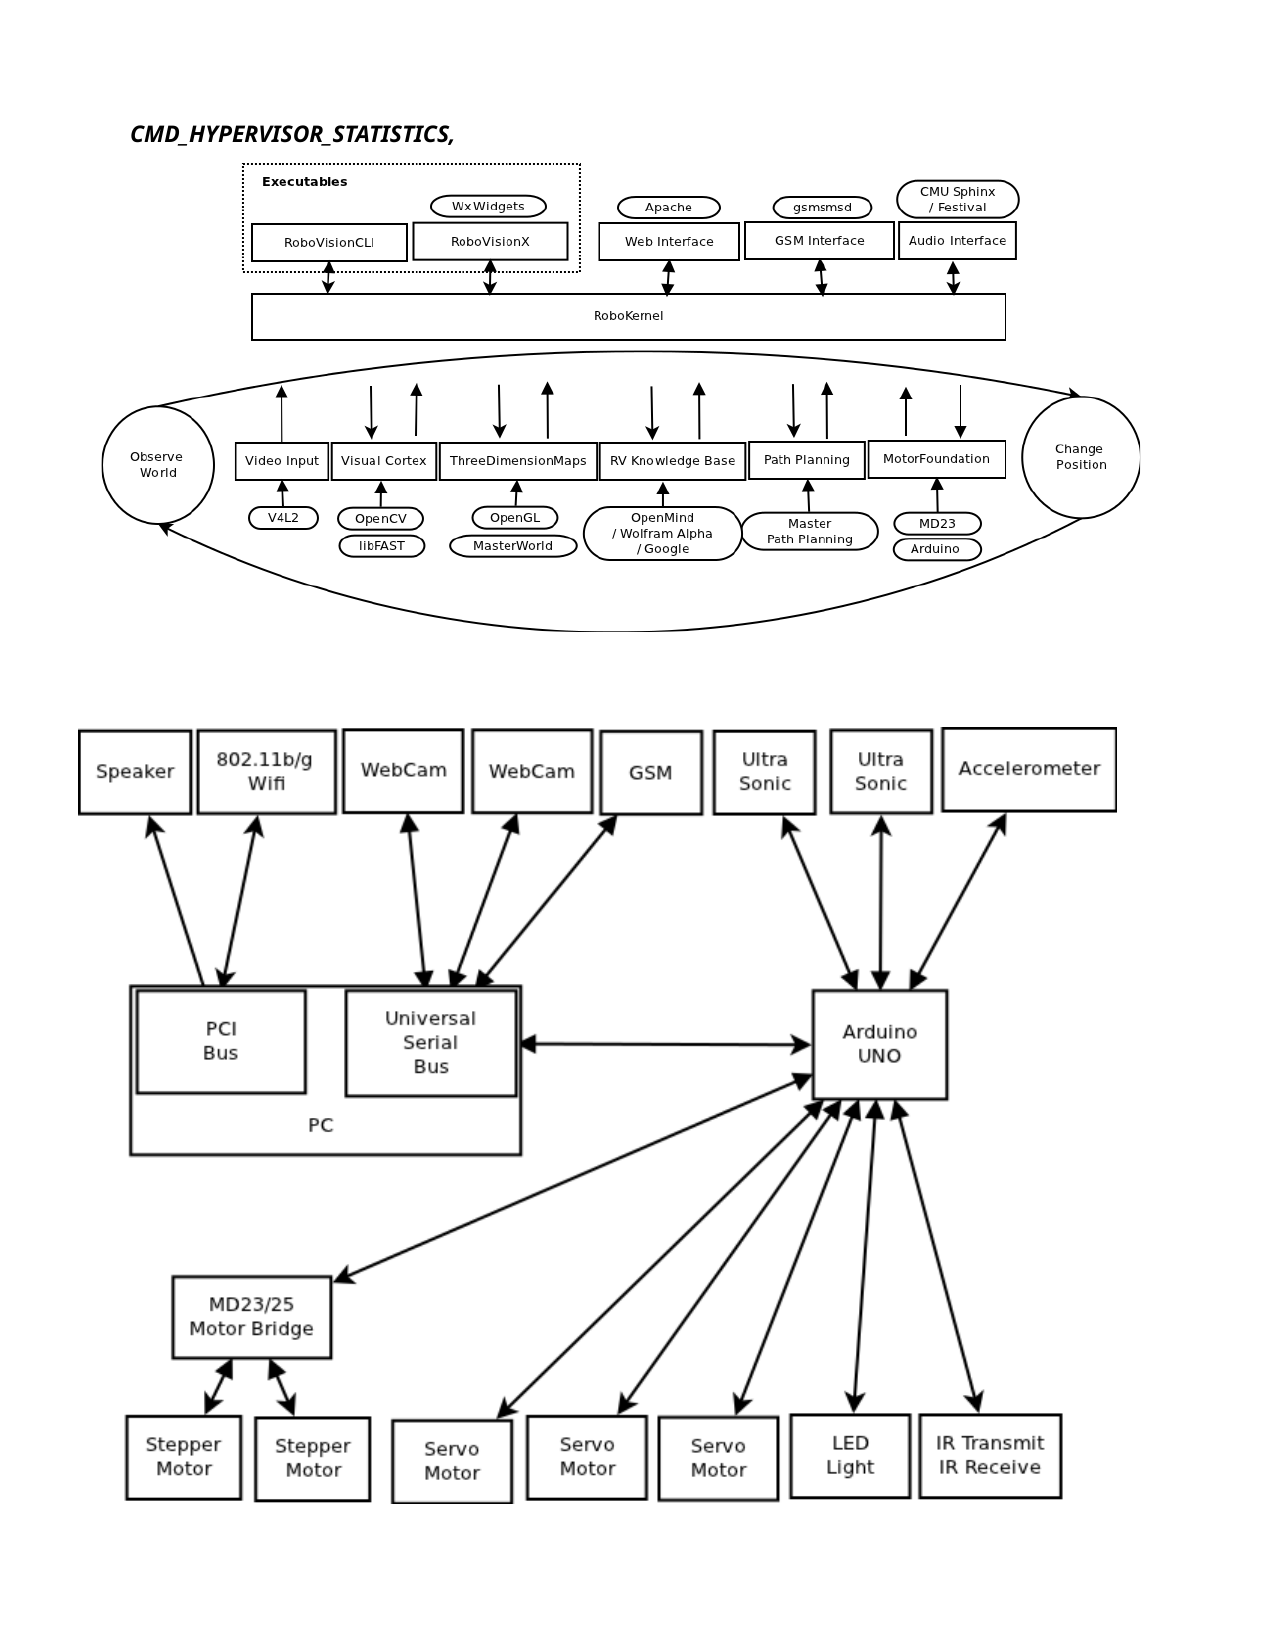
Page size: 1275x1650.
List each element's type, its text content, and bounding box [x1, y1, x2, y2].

text CMD_HYPERVISOR_STATISTICS, [118, 118, 1157, 149]
picture [78, 727, 1117, 1504]
picture [101, 163, 1141, 632]
